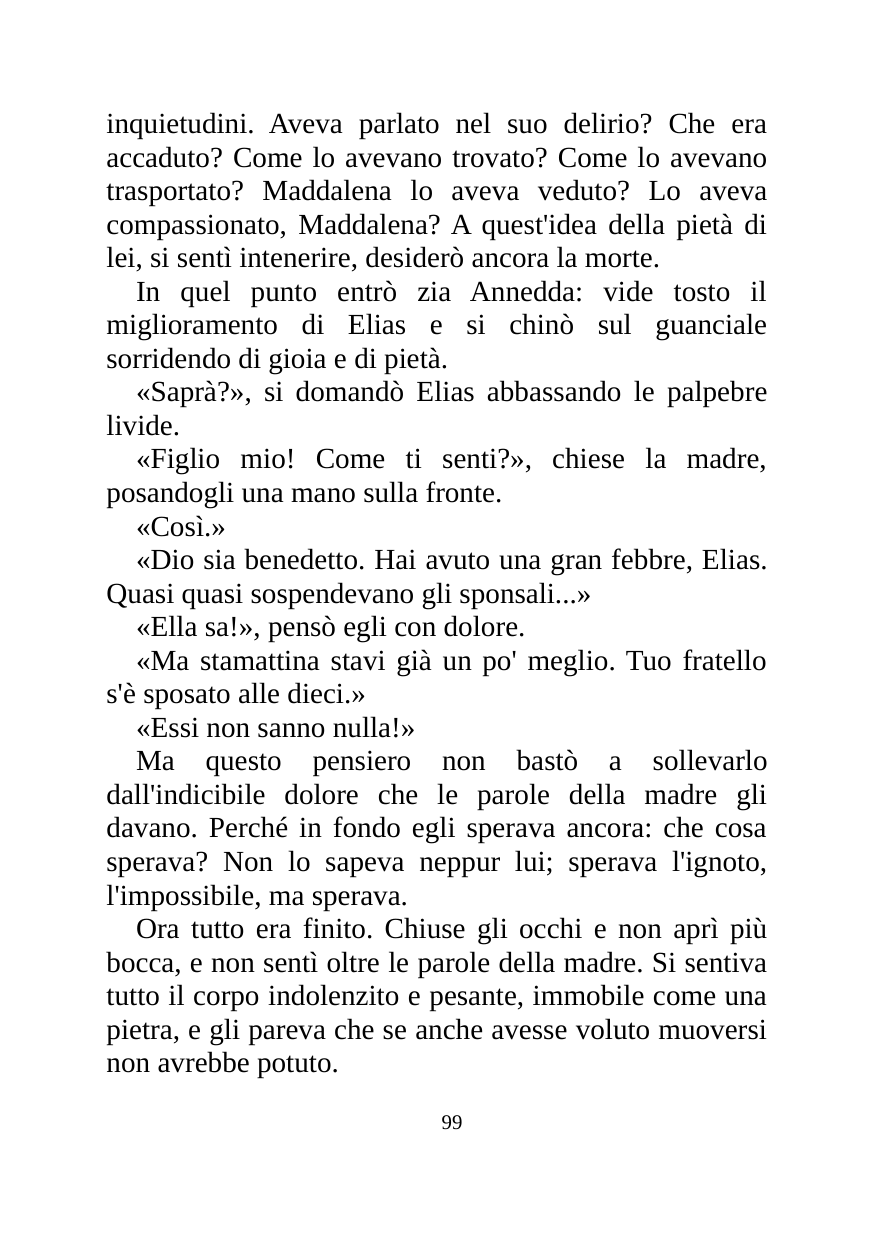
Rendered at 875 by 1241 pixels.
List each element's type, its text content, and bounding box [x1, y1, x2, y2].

text «Ma stamattina stavi già un po' meglio. Tuo fratello s'è sposato alle dieci.» [106, 643, 768, 710]
text «Saprà?», si domandò Elias abbassando le palpebre livide. [106, 374, 768, 442]
text Ora tutto era finito. Chiuse gli occhi e non aprì più bocca, e non sentì oltre le parole della madre. Si sentiva tutto il corpo indolenzito e pesante, immobile come una pietra, e gli pareva che se anche avesse voluto muoversi non avrebbe potuto. [106, 911, 768, 1079]
text Ma questo pensiero non bastò a sollevarlo dall'indicibile dolore che le parole della madre gli davano. Perché in fondo egli sperava ancora: che cosa sperava? Non lo sapeva neppur lui; sperava l'ignoto, l'impossibile, ma sperava. [106, 743, 768, 911]
text In quel punto entrò zia Annedda: vide tosto il miglioramento di Elias e si chinò sul guanciale sorridendo di gioia e di pietà. [106, 274, 768, 374]
text «Figlio mio! Come ti senti?», chiese la madre, posandogli una mano sulla fronte. [106, 442, 768, 509]
text «Così.» [106, 509, 768, 542]
text «Ella sa!», pensò egli con dolore. [106, 609, 768, 643]
text inquietudini. Aveva parlato nel suo delirio? Che era accaduto? Come lo avevano trovato? Come lo avevano trasportato? Maddalena lo aveva veduto? Lo aveva compassionato, Maddalena? A quest'idea della pietà di lei, si sentì intenerire, desiderò ancora la morte. [106, 106, 768, 274]
text «Dio sia benedetto. Hai avuto una gran febbre, Elias. Quasi quasi sospendevano gli sponsali...» [106, 542, 768, 609]
text «Essi non sanno nulla!» [106, 710, 768, 743]
